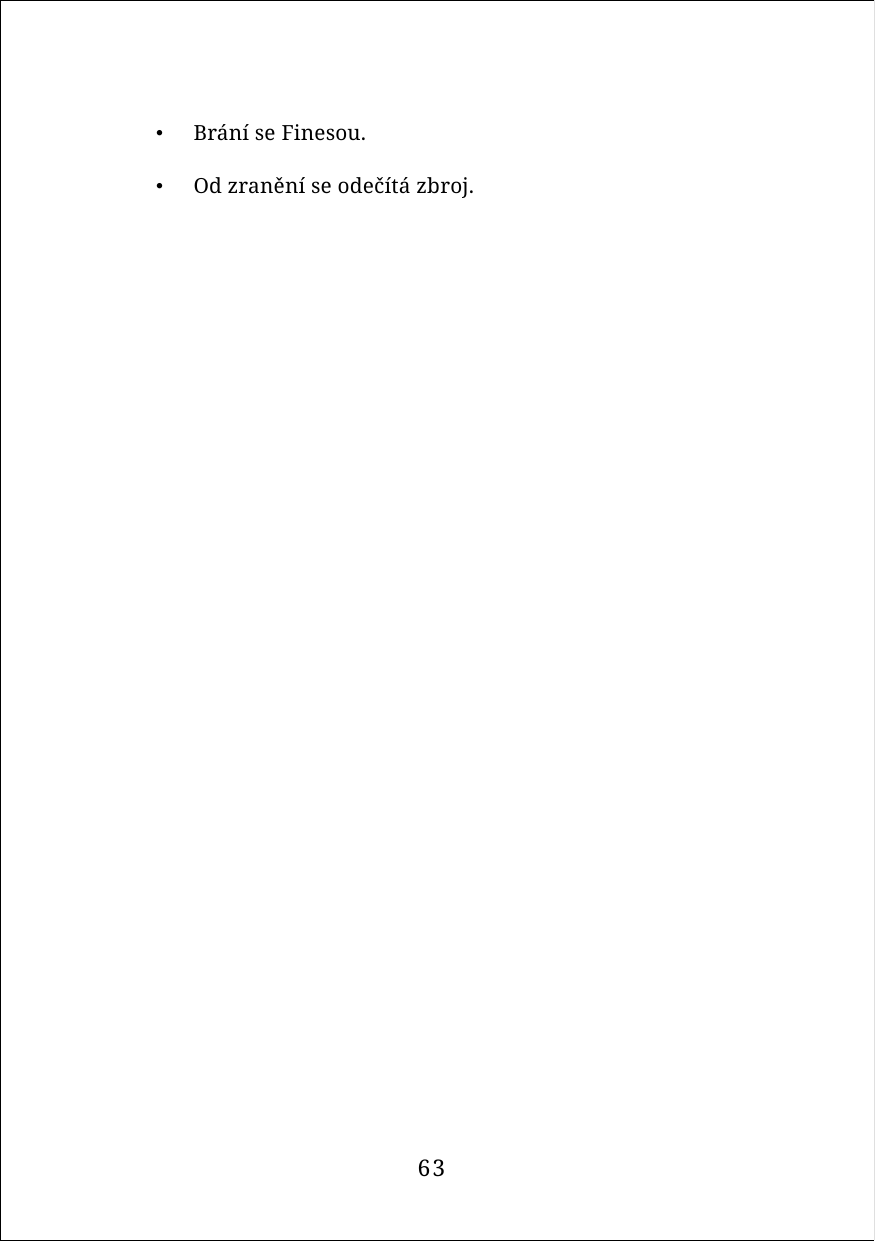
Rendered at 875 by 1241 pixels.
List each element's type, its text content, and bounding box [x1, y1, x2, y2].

list Od zranění se odečítá zbroj. [156, 171, 756, 200]
list Brání se Finesou. [156, 118, 756, 147]
